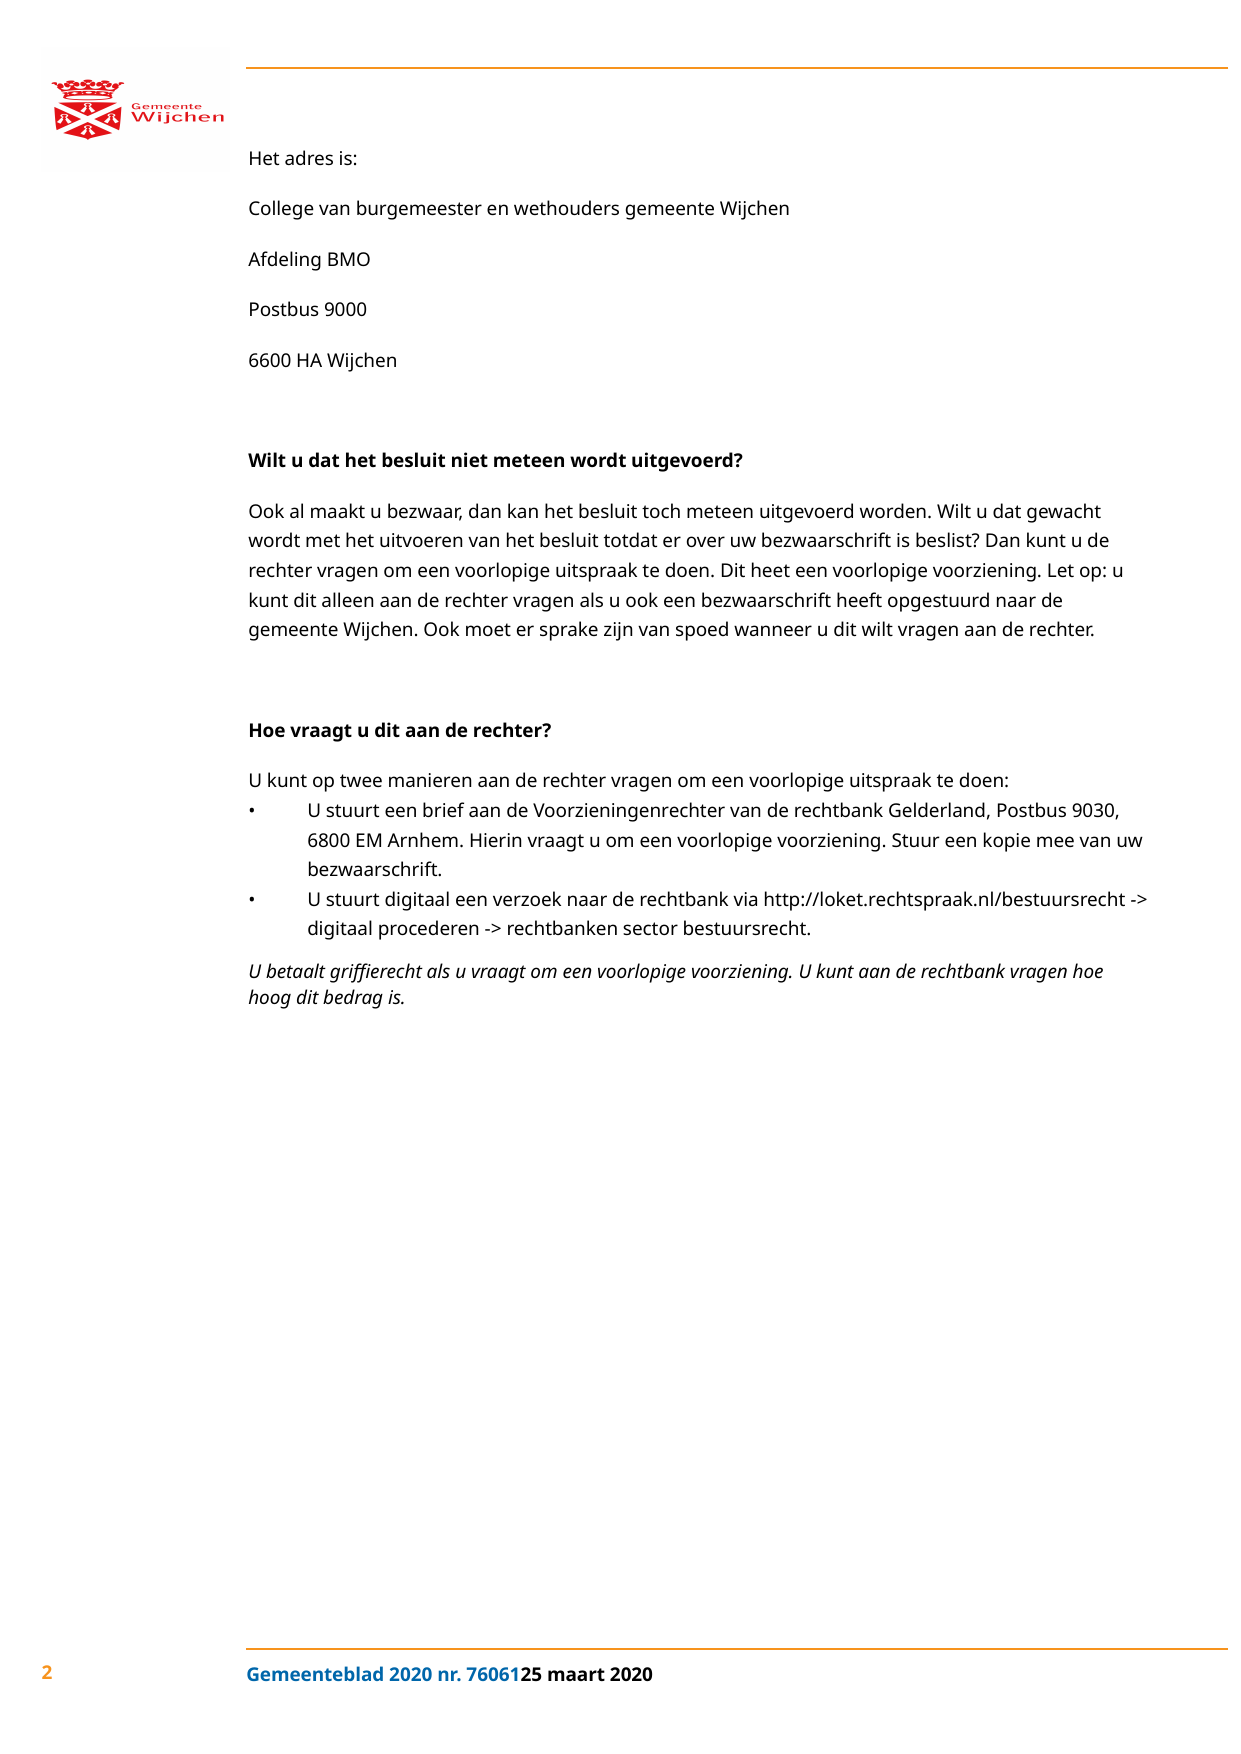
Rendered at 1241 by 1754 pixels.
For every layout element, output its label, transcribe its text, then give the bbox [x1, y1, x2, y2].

text Ook al maakt u bezwaar, dan kan het besluit toch meteen uitgevoerd worden. Wilt u dat gewacht wordt met het uitvoeren van het besluit totdat er over uw bezwaarschrift is beslist? Dan kunt u de rechter vragen om een voorlopige uitspraak te doen. Dit heet een voorlopige voorziening. Let op: u kunt dit alleen aan de rechter vragen als u ook een bezwaarschrift heeft opgestuurd naar de gemeente Wijchen. Ook moet er sprake zijn van spoed wanneer u dit wilt vragen aan de rechter. [248, 498, 1152, 642]
list U stuurt een brief aan de Voorzieningenrechter van de rechtbank Gelderland, Postbus 9030, 6800 EM Arnhem. Hierin vraagt u om een voorlopige voorziening. Stuur een kopie mee van uw bezwaarschrift. [248, 797, 1152, 882]
picture [41, 47, 231, 172]
text Het adres is: [248, 145, 1152, 171]
text Afdeling BMO [248, 246, 1152, 272]
text College van burgemeester en wethouders gemeente Wijchen [248, 196, 1152, 221]
text Wilt u dat het besluit niet meteen wordt uitgevoerd? [248, 448, 1152, 473]
list U stuurt digitaal een verzoek naar de rechtbank via http://loket.rechtspraak.nl/bestuursrecht -> digitaal procederen -> rechtbanken sector bestuursrecht. [248, 886, 1152, 941]
text U kunt op twee manieren aan de rechter vragen om een voorlopige uitspraak te doen: [248, 768, 1152, 793]
text Postbus 9000 [248, 296, 1152, 322]
text 6600 HA Wijchen [248, 347, 1152, 373]
text Hoe vraagt u dit aan de rechter? [248, 717, 1152, 743]
text U betaalt griffierecht als u vraagt om een voorlopige voorziening. U kunt aan de rechtbank vragen hoe hoog dit bedrag is. [248, 959, 1152, 1010]
